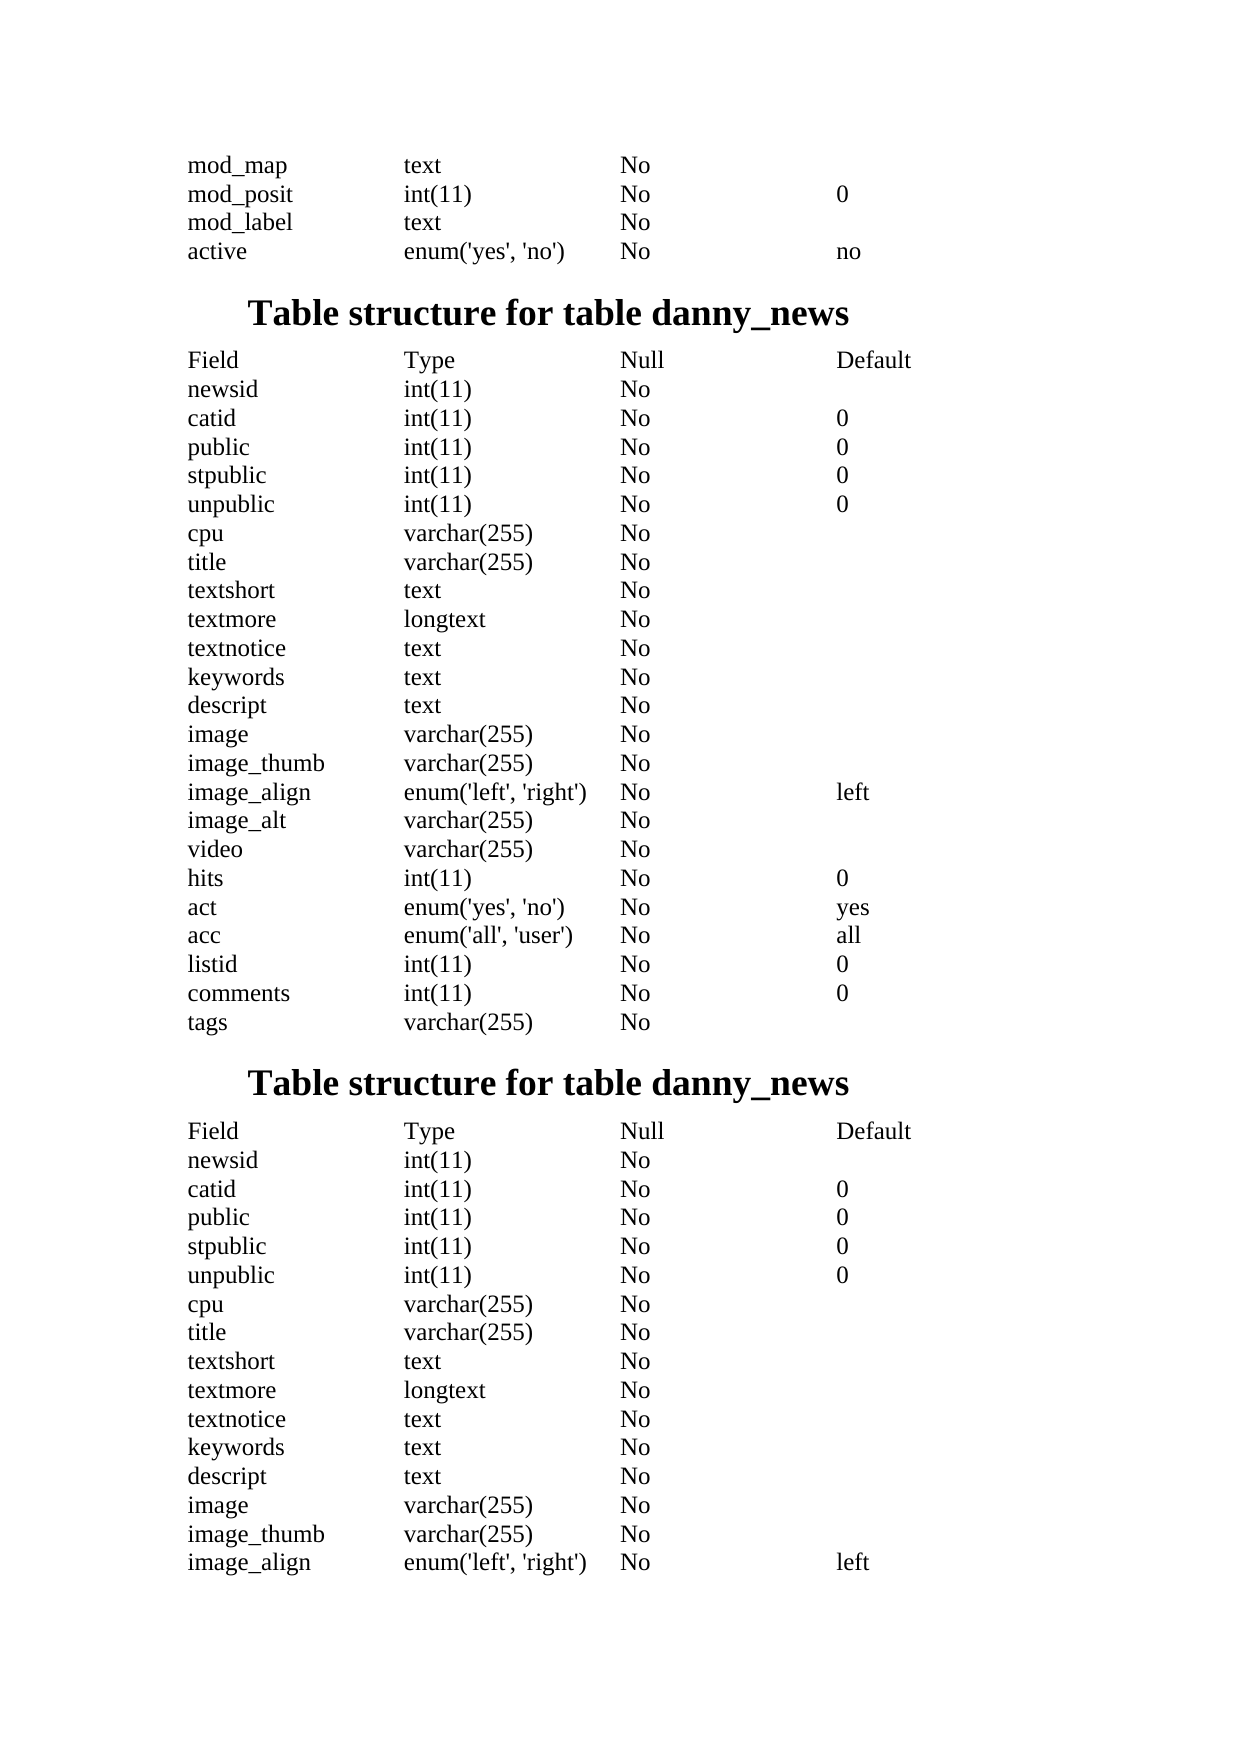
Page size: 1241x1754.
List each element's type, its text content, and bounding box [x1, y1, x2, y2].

table_cell all [836, 921, 1053, 949]
table_cell No [620, 633, 836, 662]
table_cell acc [188, 921, 404, 949]
table_cell 0 [836, 432, 1053, 461]
table_cell image [188, 719, 404, 748]
table_cell image [188, 1490, 404, 1519]
table_cell stpublic [188, 1231, 404, 1260]
table_cell text [404, 576, 620, 604]
table_cell No [620, 719, 836, 748]
table_cell [836, 208, 1053, 236]
table_cell enum('yes', 'no') [404, 236, 620, 265]
table_cell No [620, 150, 836, 179]
table_cell video [188, 834, 404, 863]
table_cell No [620, 547, 836, 576]
table_cell text [404, 662, 620, 691]
table_cell varchar(255) [404, 1519, 620, 1547]
table_cell [836, 1007, 1053, 1036]
table_cell int(11) [404, 403, 620, 432]
table_cell textmore [188, 1375, 404, 1404]
table_cell int(11) [404, 978, 620, 1007]
table_cell newsid [188, 374, 404, 403]
table_cell 0 [836, 179, 1053, 207]
table_cell No [620, 403, 836, 432]
table_cell No [620, 1145, 836, 1174]
table_cell [836, 1318, 1053, 1346]
table_cell public [188, 1203, 404, 1231]
table_cell [836, 633, 1053, 662]
table_cell int(11) [404, 863, 620, 892]
table_cell No [620, 1433, 836, 1461]
table_cell [836, 150, 1053, 179]
table_cell cpu [188, 518, 404, 547]
table_cell int(11) [404, 461, 620, 489]
table_cell text [404, 1461, 620, 1490]
table_cell text [404, 633, 620, 662]
table_header Null [620, 1116, 836, 1145]
table_cell No [620, 604, 836, 633]
table_cell 0 [836, 403, 1053, 432]
table_cell active [188, 236, 404, 265]
table_cell enum('left', 'right') [404, 777, 620, 806]
table_cell No [620, 806, 836, 834]
table_cell varchar(255) [404, 1289, 620, 1317]
table_cell unpublic [188, 489, 404, 518]
table_cell int(11) [404, 374, 620, 403]
table_cell No [620, 1231, 836, 1260]
table_cell No [620, 1461, 836, 1490]
table_cell 0 [836, 461, 1053, 489]
table_cell textnotice [188, 633, 404, 662]
table_cell No [620, 978, 836, 1007]
table_cell [836, 719, 1053, 748]
table_cell [836, 604, 1053, 633]
table_cell [836, 1519, 1053, 1547]
table_cell newsid [188, 1145, 404, 1174]
table_cell 0 [836, 949, 1053, 978]
table_cell image_thumb [188, 748, 404, 777]
table_cell text [404, 150, 620, 179]
table_cell mod_map [188, 150, 404, 179]
table_cell No [620, 834, 836, 863]
table_cell tags [188, 1007, 404, 1036]
table_cell [836, 1346, 1053, 1375]
table_cell text [404, 691, 620, 719]
table_header Type [404, 346, 620, 374]
table_cell No [620, 461, 836, 489]
table_cell [836, 547, 1053, 576]
table_cell left [836, 1548, 1053, 1576]
table_cell No [620, 432, 836, 461]
table_cell [836, 806, 1053, 834]
table_cell No [620, 489, 836, 518]
table_cell [836, 834, 1053, 863]
table_header Default [836, 1116, 1053, 1145]
table_cell varchar(255) [404, 518, 620, 547]
table_cell mod_label [188, 208, 404, 236]
table_cell text [404, 1404, 620, 1432]
table_cell No [620, 236, 836, 265]
table_cell No [620, 576, 836, 604]
table_cell varchar(255) [404, 748, 620, 777]
table_cell [836, 576, 1053, 604]
table_cell 0 [836, 1174, 1053, 1202]
table_header Type [404, 1116, 620, 1145]
table_cell No [620, 1318, 836, 1346]
table_cell No [620, 518, 836, 547]
table_cell varchar(255) [404, 1007, 620, 1036]
table_cell keywords [188, 1433, 404, 1461]
table_cell no [836, 236, 1053, 265]
table_cell int(11) [404, 1231, 620, 1260]
table_cell int(11) [404, 432, 620, 461]
table_cell [836, 1461, 1053, 1490]
table_cell varchar(255) [404, 719, 620, 748]
table_cell [836, 748, 1053, 777]
table_cell int(11) [404, 1260, 620, 1289]
table_cell No [620, 1548, 836, 1576]
table_cell [836, 518, 1053, 547]
table_cell [836, 1375, 1053, 1404]
table_cell No [620, 374, 836, 403]
table_cell textshort [188, 1346, 404, 1375]
table_cell No [620, 892, 836, 921]
table_cell No [620, 921, 836, 949]
table_cell No [620, 662, 836, 691]
table_cell 0 [836, 1203, 1053, 1231]
table_cell varchar(255) [404, 1318, 620, 1346]
table_cell yes [836, 892, 1053, 921]
subtitle Table structure for table danny_news [187, 290, 1053, 333]
table_cell varchar(255) [404, 834, 620, 863]
table_cell 0 [836, 863, 1053, 892]
table_cell int(11) [404, 949, 620, 978]
table_cell No [620, 949, 836, 978]
table_cell text [404, 1433, 620, 1461]
table_cell hits [188, 863, 404, 892]
table_cell [836, 1289, 1053, 1317]
table_cell public [188, 432, 404, 461]
table_cell No [620, 1404, 836, 1432]
table_header Default [836, 346, 1053, 374]
table_cell unpublic [188, 1260, 404, 1289]
table_cell textnotice [188, 1404, 404, 1432]
table_cell No [620, 748, 836, 777]
table_cell No [620, 1007, 836, 1036]
table_cell keywords [188, 662, 404, 691]
table_cell image_align [188, 777, 404, 806]
table_header Null [620, 346, 836, 374]
table_cell [836, 1404, 1053, 1432]
table_cell text [404, 208, 620, 236]
table_cell listid [188, 949, 404, 978]
subtitle Table structure for table danny_news [187, 1061, 1053, 1104]
table_cell No [620, 777, 836, 806]
table_cell int(11) [404, 1145, 620, 1174]
table_cell varchar(255) [404, 1490, 620, 1519]
table_cell varchar(255) [404, 806, 620, 834]
table_cell No [620, 179, 836, 207]
table_cell left [836, 777, 1053, 806]
table_cell int(11) [404, 489, 620, 518]
table_cell [836, 691, 1053, 719]
table_cell No [620, 1375, 836, 1404]
table_cell No [620, 1346, 836, 1375]
table_cell textshort [188, 576, 404, 604]
table_cell No [620, 1519, 836, 1547]
table_cell mod_posit [188, 179, 404, 207]
table_cell No [620, 863, 836, 892]
table_cell No [620, 691, 836, 719]
table_cell 0 [836, 1231, 1053, 1260]
table_cell act [188, 892, 404, 921]
table_header Field [188, 1116, 404, 1145]
table_cell [836, 1490, 1053, 1519]
table_cell No [620, 208, 836, 236]
table_cell longtext [404, 604, 620, 633]
table_cell 0 [836, 489, 1053, 518]
table_cell enum('all', 'user') [404, 921, 620, 949]
table_cell int(11) [404, 179, 620, 207]
table_cell No [620, 1490, 836, 1519]
table_cell [836, 1145, 1053, 1174]
table_cell image_alt [188, 806, 404, 834]
table_cell enum('yes', 'no') [404, 892, 620, 921]
table_cell [836, 662, 1053, 691]
table_cell title [188, 547, 404, 576]
table_cell longtext [404, 1375, 620, 1404]
table_cell [836, 1433, 1053, 1461]
table_cell catid [188, 403, 404, 432]
table_cell No [620, 1260, 836, 1289]
table_cell textmore [188, 604, 404, 633]
table_cell comments [188, 978, 404, 1007]
table_cell No [620, 1203, 836, 1231]
table_cell varchar(255) [404, 547, 620, 576]
table_cell [836, 374, 1053, 403]
table_cell image_thumb [188, 1519, 404, 1547]
table_cell 0 [836, 1260, 1053, 1289]
table_cell int(11) [404, 1203, 620, 1231]
table_cell descript [188, 1461, 404, 1490]
table_cell enum('left', 'right') [404, 1548, 620, 1576]
table_cell int(11) [404, 1174, 620, 1202]
table_header Field [188, 346, 404, 374]
table_cell title [188, 1318, 404, 1346]
table_cell catid [188, 1174, 404, 1202]
table_cell No [620, 1289, 836, 1317]
table_cell No [620, 1174, 836, 1202]
table_cell 0 [836, 978, 1053, 1007]
table_cell stpublic [188, 461, 404, 489]
table_cell cpu [188, 1289, 404, 1317]
table_cell text [404, 1346, 620, 1375]
table_cell descript [188, 691, 404, 719]
table_cell image_align [188, 1548, 404, 1576]
